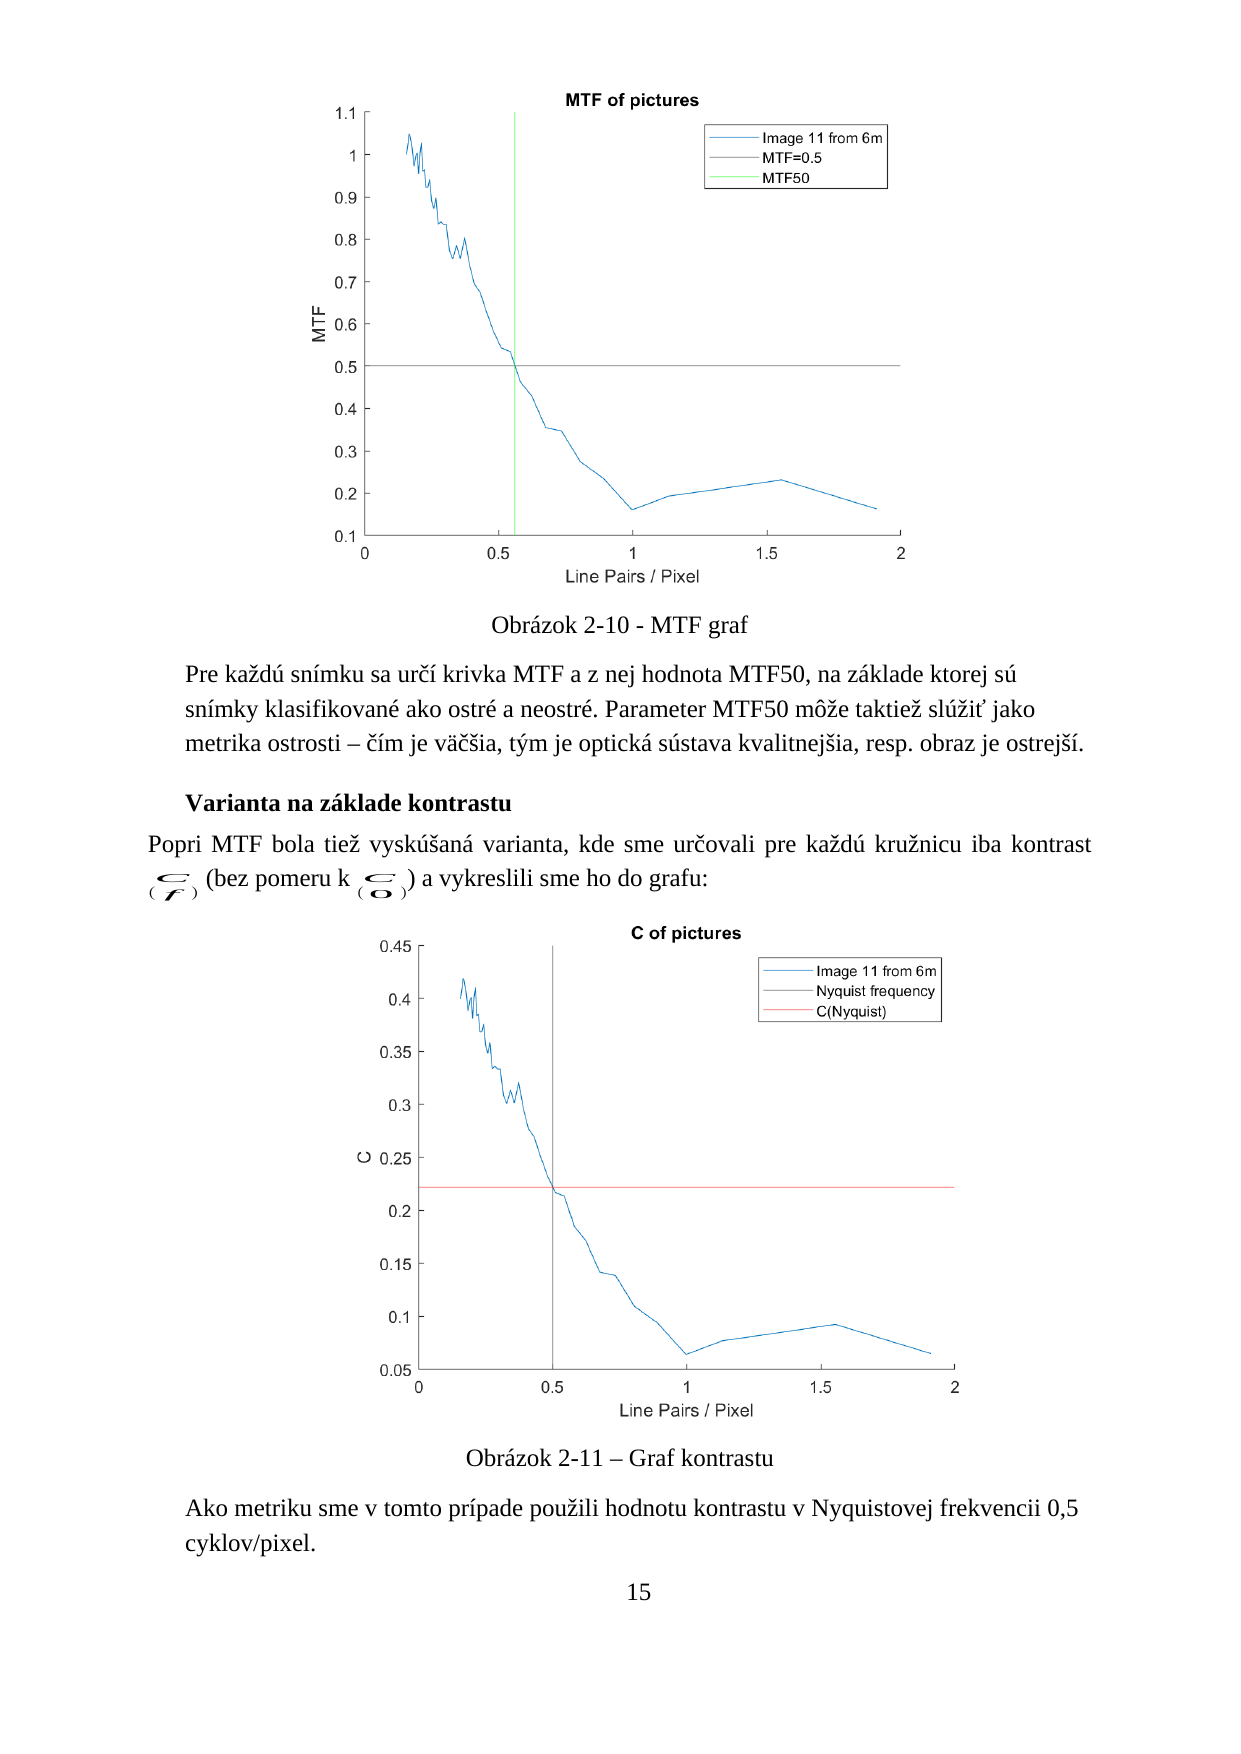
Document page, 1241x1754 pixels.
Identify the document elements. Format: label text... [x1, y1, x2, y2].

text Popri MTF bola tiež vyskúšaná varianta, kde sme určovali pre každú kružnicu iba kontrast (bez pomeru k ) a vykreslili sme ho do grafu: [148, 829, 1092, 901]
subtitle Varianta na základe kontrastu [185, 788, 1092, 817]
text Pre každú snímku sa určí krivka MTF a z nej hodnota MTF50, na základe ktorej sú snímky klasifikované ako ostré a neostré. Parameter MTF50 môže taktiež slúžiť jako metrika ostrosti – čím je väčšia, tým je optická sústava kvalitnejšia, resp. obraz je ostrejší. [185, 659, 1092, 757]
text Ako metriku sme v tomto prípade použili hodnotu kontrastu v Nyquistovej frekvencii 0,5 cyklov/pixel. [185, 1493, 1092, 1556]
text Obrázok 2-11 – Graf kontrastu [147, 1443, 1092, 1472]
text Obrázok 2-10 - MTF graf [147, 610, 1092, 639]
